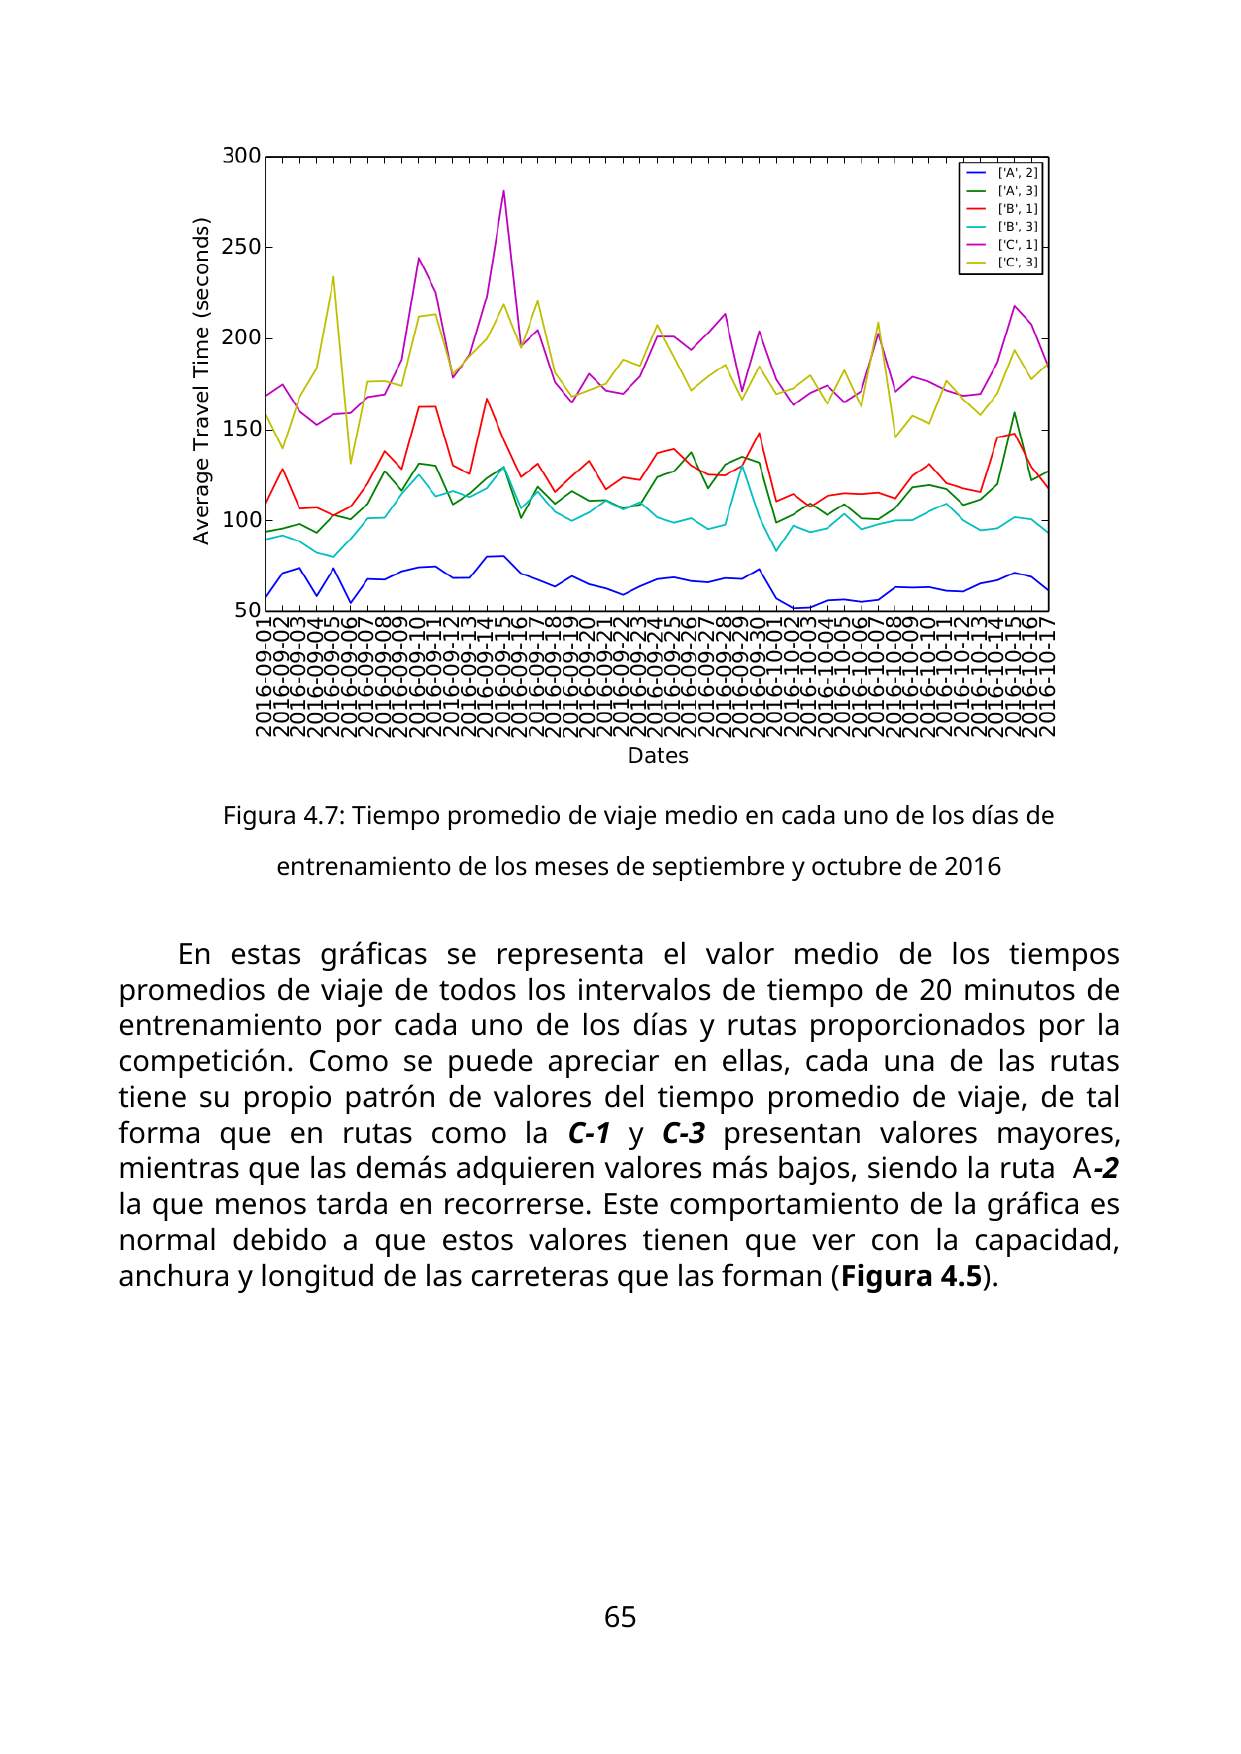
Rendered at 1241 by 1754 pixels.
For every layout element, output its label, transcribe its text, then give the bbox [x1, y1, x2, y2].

text En estas gráficas se representa el valor medio de los tiempos promedios de viaje de todos los intervalos de tiempo de 20 minutos de entrenamiento por cada uno de los días y rutas proporcionados por la competición. Como se puede apreciar en ellas, cada una de las rutas tiene su propio patrón de valores del tiempo promedio de viaje, de tal forma que en rutas como la C-1 y C-3 presentan valores mayores, mientras que las demás adquieren valores más bajos, siendo la ruta A-2 la que menos tarda en recorrerse. Este comportamiento de la gráfica es normal debido a que estos valores tienen que ver con la capacidad, anchura y longitud de las carreteras que las forman (Figura 4.5). [118, 933, 1122, 1294]
picture [166, 129, 1093, 781]
text Figura 4.7: Tiempo promedio de viaje medio en cada uno de los días de entrenamiento de los meses de septiembre y octubre de 2016 [176, 120, 1102, 883]
